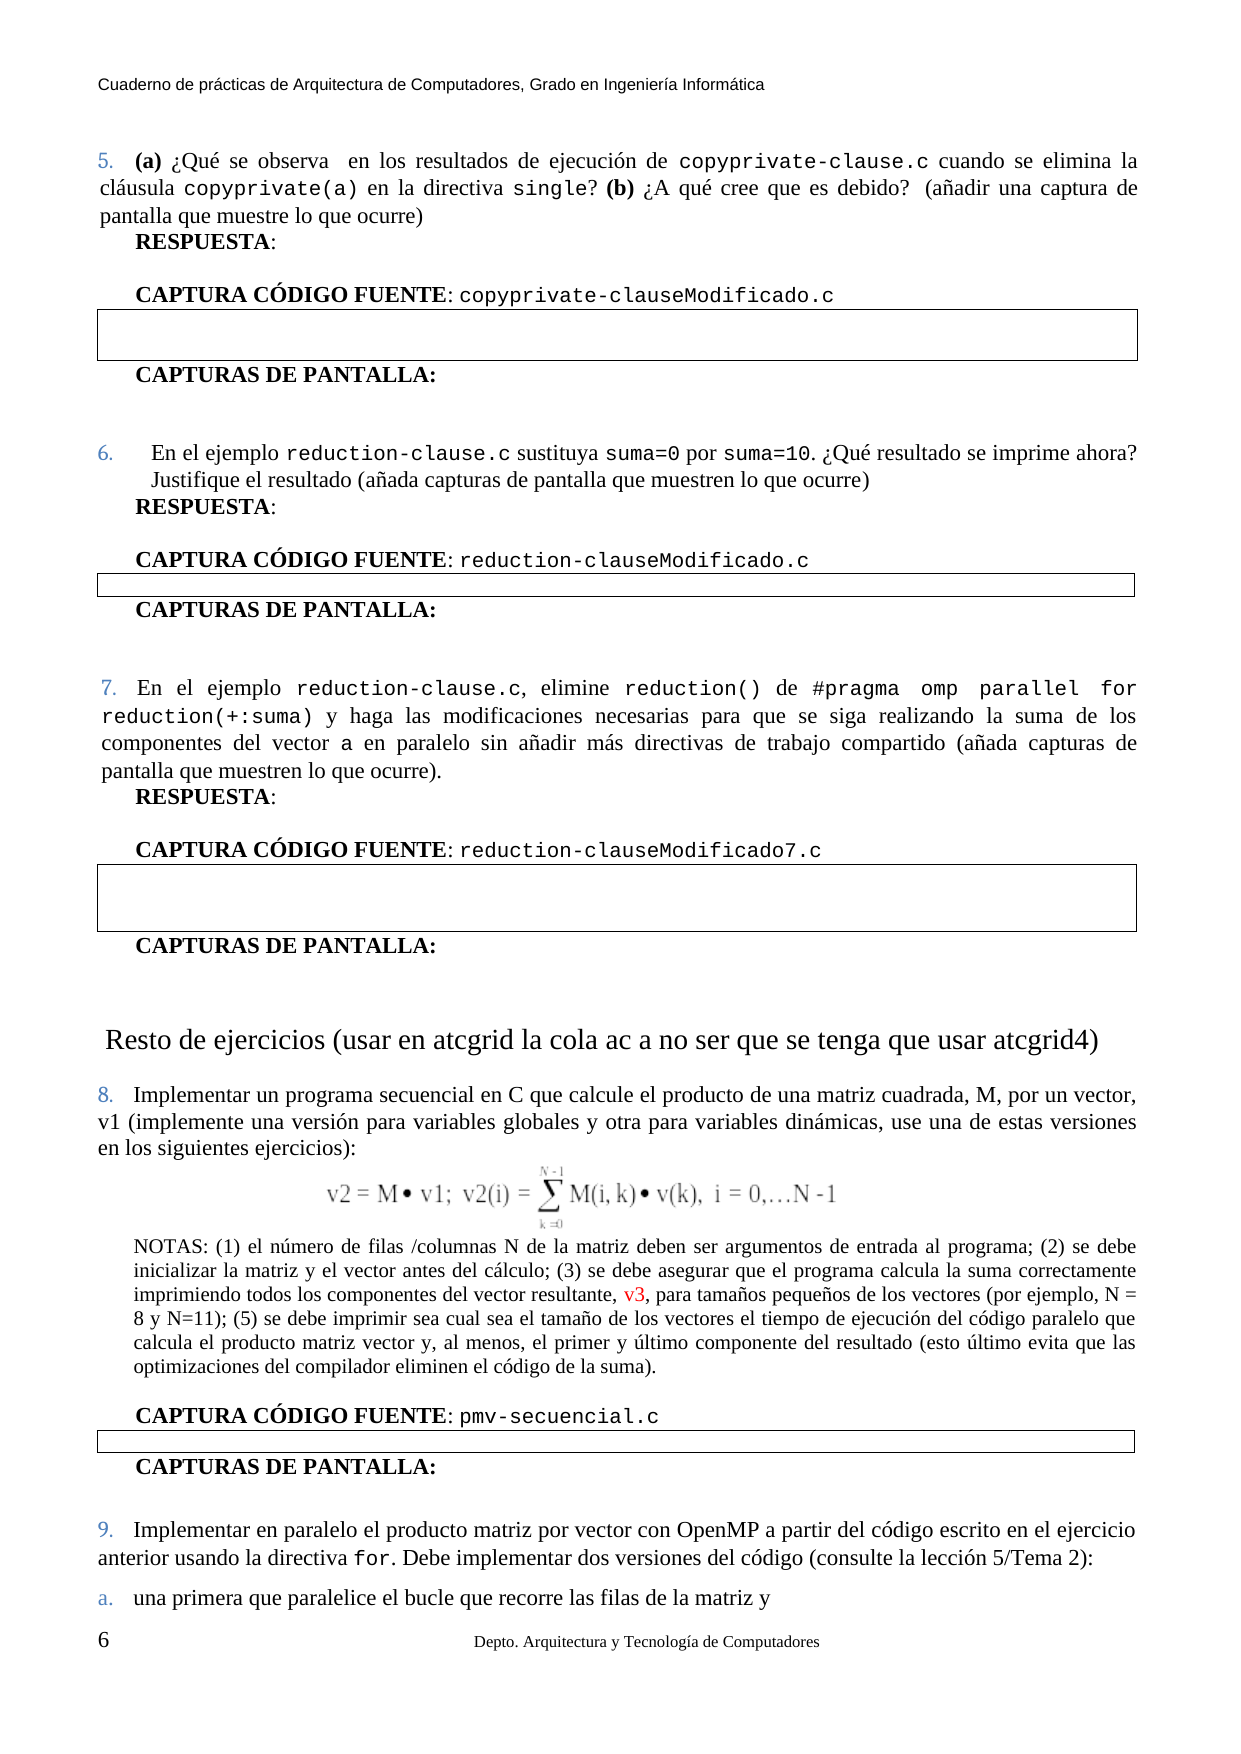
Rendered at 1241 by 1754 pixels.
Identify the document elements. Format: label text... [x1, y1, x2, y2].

list Implementar en paralelo el producto matriz por vector con OpenMP a partir del código escrito en el ejercicio anterior usando la directiva for. Debe implementar dos versiones del código (consulte la lección 5/Tema 2): [98, 1516, 1138, 1572]
table_header [98, 1431, 1134, 1452]
table_header [98, 574, 1134, 596]
list Implementar un programa secuencial en C que calcule el producto de una matriz cuadrada, M, por un vector, v1 (implemente una versión para variables globales y otra para variables dinámicas, use una de estas versiones en los siguientes ejercicios): [98, 1081, 1138, 1161]
table_header [98, 310, 1137, 360]
text CAPTURA CÓDIGO FUENTE: pmv-secuencial.c [135, 1402, 1138, 1430]
text CAPTURA CÓDIGO FUENTE: reduction-clauseModificado.c [135, 546, 1138, 573]
list En el ejemplo reduction-clause.c sustituya suma=0 por suma=10. ¿Qué resultado se imprime ahora? Justifique el resultado (añada capturas de pantalla que muestren lo que ocurre) [98, 439, 1138, 493]
list una primera que paralelice el bucle que recorre las filas de la matriz y [98, 1584, 1138, 1611]
text CAPTURA CÓDIGO FUENTE: copyprivate-clauseModificado.c [135, 281, 1138, 309]
text CAPTURA CÓDIGO FUENTE: reduction-clauseModificado7.c [135, 836, 1138, 864]
list En el ejemplo reduction-clause.c, elimine reduction() de #pragma omp parallel for reduction(+:suma) y haga las modificaciones necesarias para que se siga realizando la suma de los componentes del vector a en paralelo sin añadir más directivas de trabajo compartido (añada capturas de pantalla que muestren lo que ocurre). [101, 674, 1138, 783]
text NOTAS: (1) el número de filas /columnas N de la matriz deben ser argumentos de entrada al programa; (2) se debe inicializar la matriz y el vector antes del cálculo; (3) se debe asegurar que el programa calcula la suma correctamente imprimiendo todos los componentes del vector resultante, v3, para tamaños pequeños de los vectores (por ejemplo, N = 8 y N=11); (5) se debe imprimir sea cual sea el tamaño de los vectores el tiempo de ejecución del código paralelo que calcula el producto matriz vector y, al menos, el primer y último componente del resultado (esto último evita que las optimizaciones del compilador eliminen el código de la suma). [133, 1234, 1138, 1378]
subtitle Resto de ejercicios (usar en atcgrid la cola ac a no ser que se tenga que usar atcgrid4) [98, 1022, 1138, 1056]
text RESPUESTA: [135, 228, 1138, 255]
text CAPTURAS DE PANTALLA: [135, 932, 1138, 958]
text RESPUESTA: [135, 493, 1138, 519]
text RESPUESTA: [135, 783, 1138, 810]
text CAPTURAS DE PANTALLA: [135, 361, 1138, 388]
text CAPTURAS DE PANTALLA: [135, 597, 1138, 623]
text CAPTURAS DE PANTALLA: [135, 1453, 1138, 1480]
table_header [98, 865, 1136, 931]
list (a) ¿Qué se observa en los resultados de ejecución de copyprivate-clause.c cuando se elimina la cláusula copyprivate(a) en la directiva single? (b) ¿A qué cree que es debido? (añadir una captura de pantalla que muestre lo que ocurre) [98, 147, 1138, 228]
